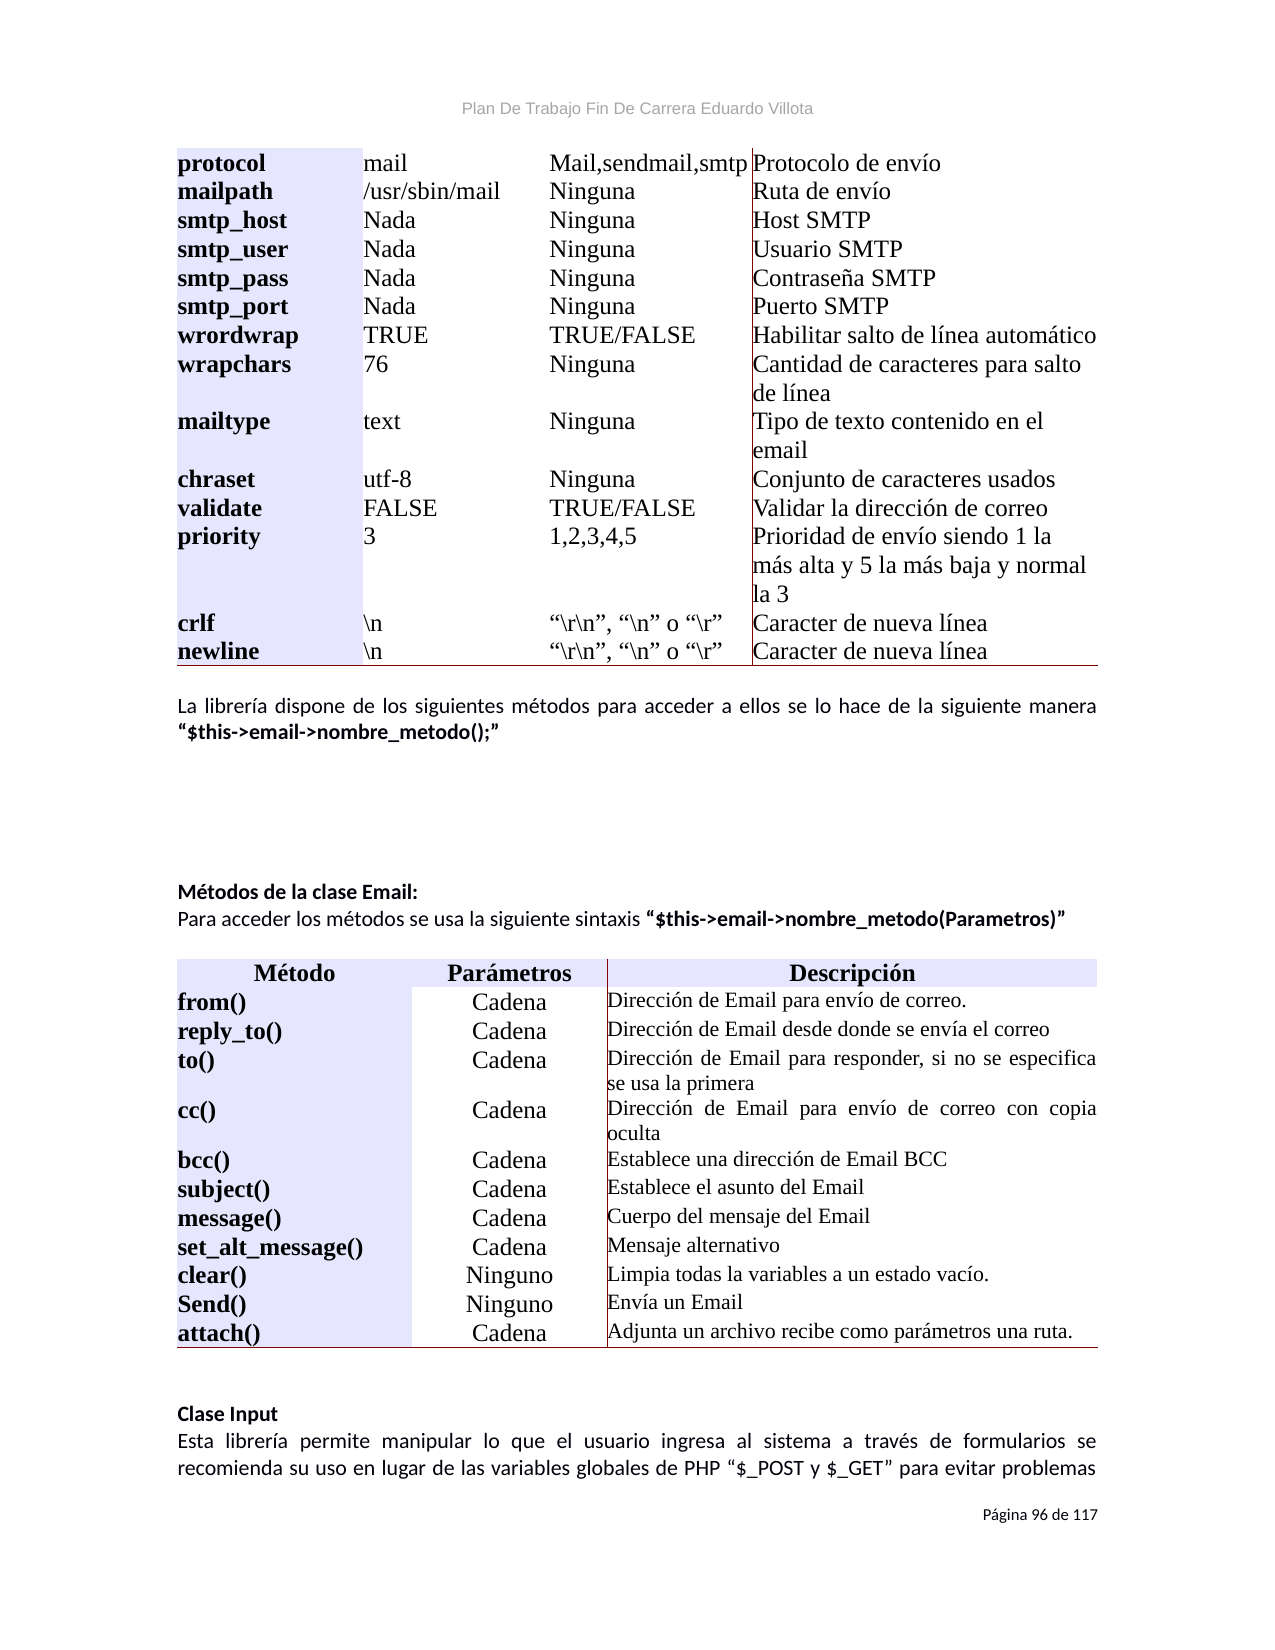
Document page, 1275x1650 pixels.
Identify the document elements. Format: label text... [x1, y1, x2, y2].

table_cell Dirección de Email para envío de correo con copia oculta [608, 1095, 1097, 1146]
table_cell to() [177, 1045, 412, 1095]
table_cell Prioridad de envío siendo 1 la más alta y 5 la más baja y normal la 3 [753, 521, 1097, 608]
table_cell text [363, 406, 549, 464]
table_cell Mensaje alternativo [608, 1232, 1097, 1261]
table_cell Cadena [412, 1045, 607, 1095]
table_cell Establece el asunto del Email [608, 1174, 1097, 1203]
table_cell reply_to() [177, 1016, 412, 1045]
table_cell attach() [177, 1318, 412, 1347]
table_cell Send() [177, 1289, 412, 1318]
table_cell “\r\n”, “\n” o “\r” [549, 636, 752, 665]
table_cell from() [177, 987, 412, 1016]
table_cell Cadena [412, 1146, 607, 1174]
table_cell set_alt_message() [177, 1232, 412, 1261]
text La librería dispone de los siguientes métodos para acceder a ellos se lo hace de la siguiente manera “$this->email->nombre_metodo();” [177, 692, 1098, 745]
table_cell 3 [363, 521, 549, 608]
table_cell Habilitar salto de línea automático [753, 320, 1097, 349]
table_cell Envía un Email [608, 1289, 1097, 1318]
table_cell Cuerpo del mensaje del Email [608, 1203, 1097, 1232]
table_cell 1,2,3,4,5 [549, 521, 752, 608]
table_cell Validar la dirección de correo [753, 493, 1097, 521]
table_cell crlf [177, 608, 363, 636]
table_cell Nada [363, 205, 549, 234]
table_cell \n [363, 636, 549, 665]
table_cell protocol [177, 148, 363, 176]
table_header Descripción [608, 959, 1097, 987]
table_cell priority [177, 521, 363, 608]
table_cell bcc() [177, 1146, 412, 1174]
table_cell Protocolo de envío [753, 148, 1097, 176]
table_cell smtp_host [177, 205, 363, 234]
table_cell mailpath [177, 176, 363, 205]
table_cell Ninguno [412, 1289, 607, 1318]
table_cell Dirección de Email para responder, si no se especifica se usa la primera [608, 1045, 1097, 1095]
table_cell 76 [363, 349, 549, 406]
table_cell Ruta de envío [753, 176, 1097, 205]
table_cell validate [177, 493, 363, 521]
text Esta librería permite manipular lo que el usuario ingresa al sistema a través de formularios se recomienda su uso en lugar de las variables globales de PHP “$_POST y $_GET” para evitar problemas [177, 1427, 1098, 1480]
table_cell clear() [177, 1261, 412, 1289]
table_cell Cadena [412, 987, 607, 1016]
table_cell Tipo de texto contenido en el email [753, 406, 1097, 464]
table_cell wrapchars [177, 349, 363, 406]
table_cell Ninguna [549, 176, 752, 205]
table_cell Ninguna [549, 205, 752, 234]
table_cell Puerto SMTP [753, 291, 1097, 320]
table_cell Nada [363, 263, 549, 291]
table_cell chraset [177, 464, 363, 493]
table_cell /usr/sbin/mail [363, 176, 549, 205]
table_cell “\r\n”, “\n” o “\r” [549, 608, 752, 636]
table_cell TRUE/FALSE [549, 320, 752, 349]
text Para acceder los métodos se usa la siguiente sintaxis “$this->email->nombre_metodo(Parametros)” [177, 905, 1098, 932]
table_cell \n [363, 608, 549, 636]
table_cell Ninguna [549, 406, 752, 464]
table_cell utf-8 [363, 464, 549, 493]
table_cell Cantidad de caracteres para salto de línea [753, 349, 1097, 406]
table_cell Ninguna [549, 349, 752, 406]
text Métodos de la clase Email: [177, 878, 1098, 905]
table_cell wrordwrap [177, 320, 363, 349]
text Clase Input [177, 1400, 1098, 1427]
table_cell Ninguna [549, 464, 752, 493]
table_cell cc() [177, 1095, 412, 1146]
table_cell Contraseña SMTP [753, 263, 1097, 291]
table_cell TRUE [363, 320, 549, 349]
table_cell smtp_pass [177, 263, 363, 291]
table_cell Host SMTP [753, 205, 1097, 234]
table_cell mail [363, 148, 549, 176]
table_cell TRUE/FALSE [549, 493, 752, 521]
table_cell Mail,sendmail,smtp [549, 148, 752, 176]
table_cell Cadena [412, 1203, 607, 1232]
table_cell message() [177, 1203, 412, 1232]
table_cell Dirección de Email para envío de correo. [608, 987, 1097, 1016]
table_cell Dirección de Email desde donde se envía el correo [608, 1016, 1097, 1045]
table_cell Nada [363, 234, 549, 263]
table_cell Cadena [412, 1318, 607, 1347]
table_cell Cadena [412, 1095, 607, 1146]
table_cell newline [177, 636, 363, 665]
table_cell Caracter de nueva línea [753, 608, 1097, 636]
table_cell smtp_port [177, 291, 363, 320]
table_cell Nada [363, 291, 549, 320]
table_cell mailtype [177, 406, 363, 464]
table_cell Usuario SMTP [753, 234, 1097, 263]
table_cell Ninguna [549, 263, 752, 291]
table_cell Ninguna [549, 291, 752, 320]
table_cell Cadena [412, 1174, 607, 1203]
table_cell Adjunta un archivo recibe como parámetros una ruta. [608, 1318, 1097, 1347]
table_cell smtp_user [177, 234, 363, 263]
table_cell subject() [177, 1174, 412, 1203]
table_cell Ninguno [412, 1261, 607, 1289]
table_cell Conjunto de caracteres usados [753, 464, 1097, 493]
table_cell FALSE [363, 493, 549, 521]
table_cell Cadena [412, 1016, 607, 1045]
table_cell Cadena [412, 1232, 607, 1261]
table_cell Ninguna [549, 234, 752, 263]
table_header Método [177, 959, 412, 987]
table_cell Caracter de nueva línea [753, 636, 1097, 665]
table_cell Limpia todas la variables a un estado vacío. [608, 1261, 1097, 1289]
table_cell Establece una dirección de Email BCC [608, 1146, 1097, 1174]
table_header Parámetros [412, 959, 607, 987]
